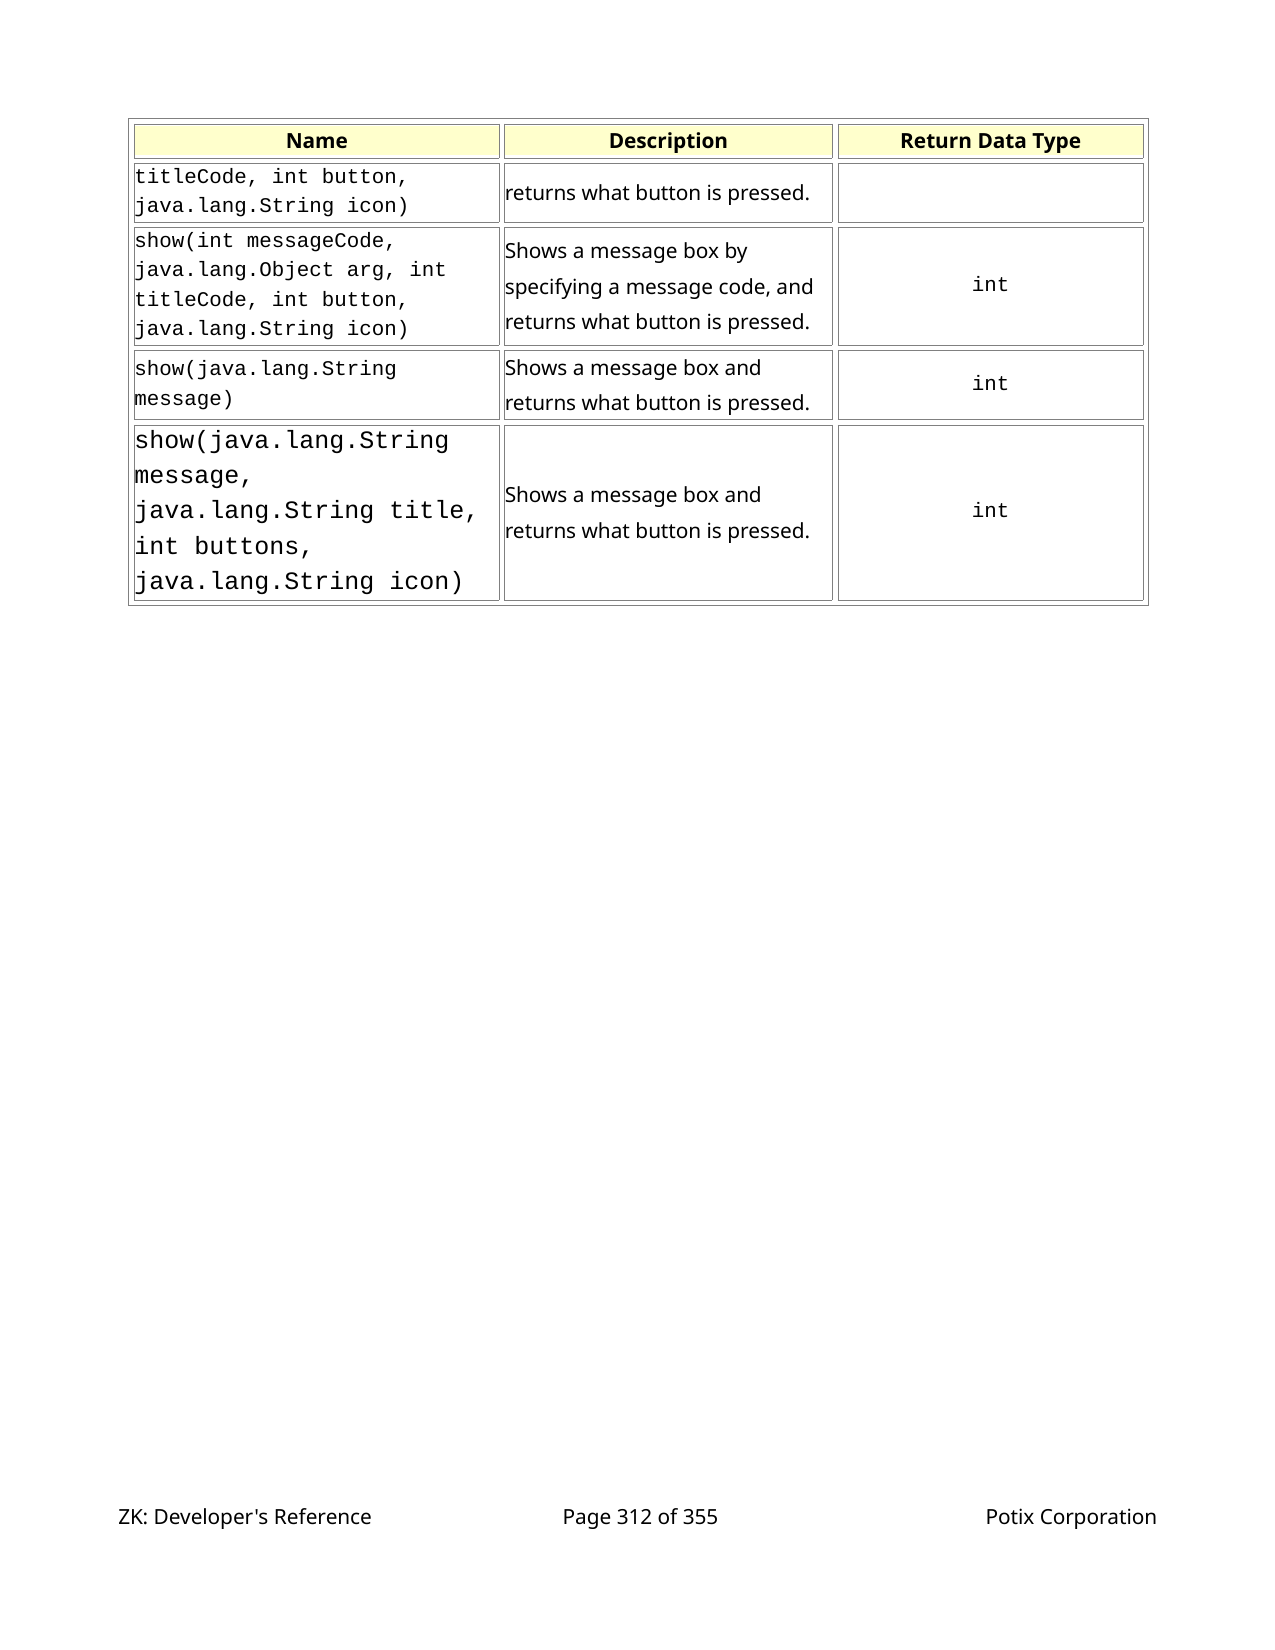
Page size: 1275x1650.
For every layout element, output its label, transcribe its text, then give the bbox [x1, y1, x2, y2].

table_cell titleCode, int button, java.lang.String icon) [131, 158, 502, 222]
table_cell show(int messageCode, java.lang.Object arg, int titleCode, int button, java.lang.String icon) [131, 222, 502, 345]
table_cell int [835, 222, 1146, 345]
table_cell Shows a message box and returns what button is pressed. [502, 419, 835, 600]
table_header Return Data Type [835, 119, 1146, 158]
table_cell [835, 158, 1146, 222]
table_cell int [835, 419, 1146, 600]
table_header Name [131, 119, 502, 158]
table_cell returns what button is pressed. [502, 158, 835, 222]
table_cell show(java.lang.String message, java.lang.String title, int buttons, java.lang.String icon) [131, 419, 502, 600]
table_cell Shows a message box and returns what button is pressed. [502, 345, 835, 419]
table_cell show(java.lang.String message) [131, 345, 502, 419]
table_cell Shows a message box by specifying a message code, and returns what button is pressed. [502, 222, 835, 345]
table_cell int [835, 345, 1146, 419]
table_header Description [502, 119, 835, 158]
